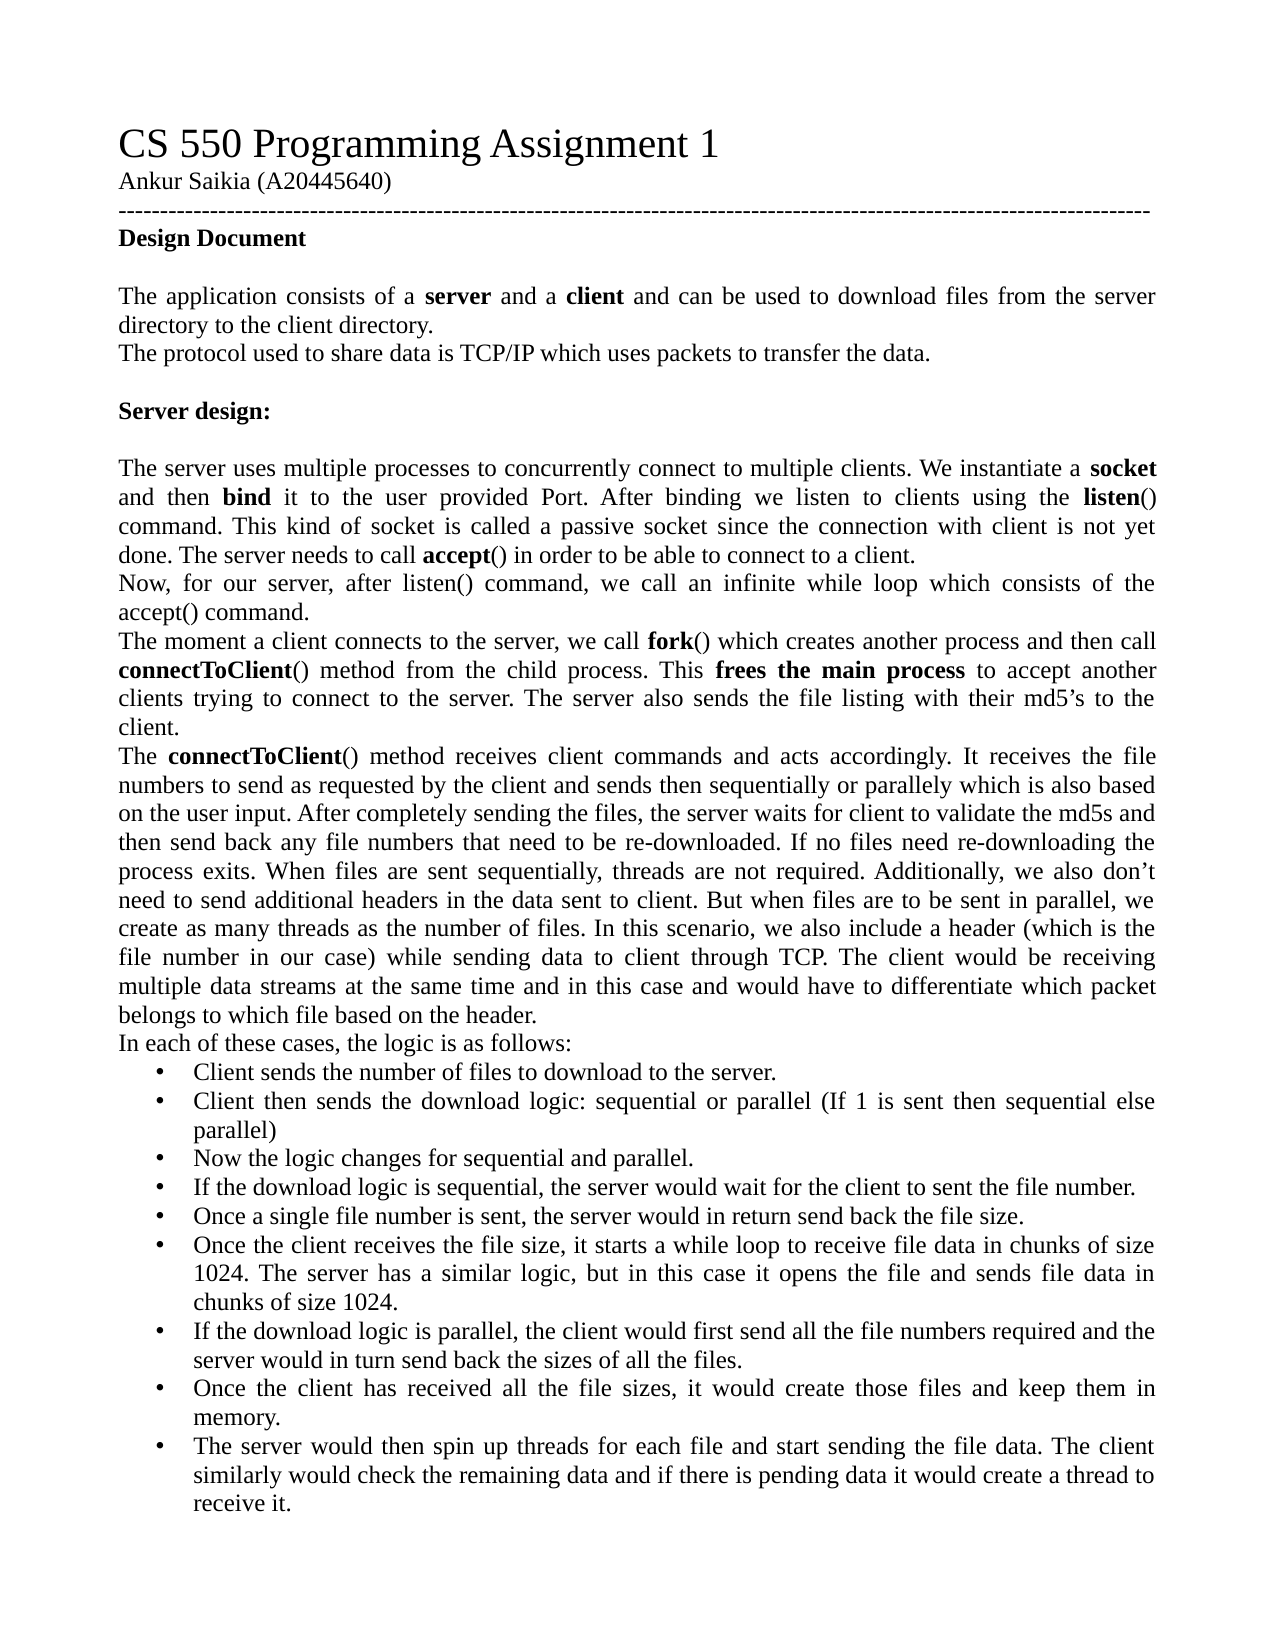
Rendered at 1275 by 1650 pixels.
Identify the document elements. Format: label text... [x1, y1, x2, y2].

text The server uses multiple processes to concurrently connect to multiple clients. We instantiate a socket and then bind it to the user provided Port. After binding we listen to clients using the listen() command. This kind of socket is called a passive socket since the connection with client is not yet done. The server needs to call accept() in order to be able to connect to a client. [118, 453, 1157, 568]
list The server would then spin up threads for each file and start sending the file data. The client similarly would check the remaining data and if there is pending data it would create a thread to receive it. [156, 1431, 1157, 1517]
list Client sends the number of files to download to the server. [156, 1057, 1157, 1086]
text Design Document [118, 223, 1157, 252]
text The moment a client connects to the server, we call fork() which creates another process and then call connectToClient() method from the child process. This frees the main process to accept another clients trying to connect to the server. The server also sends the file listing with their md5’s to the client. [118, 626, 1157, 741]
text In each of these cases, the logic is as follows: [118, 1028, 1157, 1057]
text Ankur Saikia (A20445640) [118, 166, 1157, 195]
text CS 550 Programming Assignment 1 [118, 118, 1157, 166]
list Client then sends the download logic: sequential or parallel (If 1 is sent then sequential else parallel) [156, 1086, 1157, 1143]
list Now the logic changes for sequential and parallel. [156, 1143, 1157, 1172]
list If the download logic is parallel, the client would first send all the file numbers required and the server would in turn send back the sizes of all the files. [156, 1316, 1157, 1373]
text Server design: [118, 396, 1157, 425]
text Now, for our server, after listen() command, we call an infinite while loop which consists of the accept() command. [118, 568, 1157, 626]
list If the download logic is sequential, the server would wait for the client to sent the file number. [156, 1172, 1157, 1201]
text ---------------------------------------------------------------------------------------------------------------------------- [118, 195, 1157, 223]
text The connectToClient() method receives client commands and acts accordingly. It receives the file numbers to send as requested by the client and sends then sequentially or parallely which is also based on the user input. After completely sending the files, the server waits for client to validate the md5s and then send back any file numbers that need to be re-downloaded. If no files need re-downloading the process exits. When files are sent sequentially, threads are not required. Additionally, we also don’t need to send additional headers in the data sent to client. But when files are to be sent in parallel, we create as many threads as the number of files. In this scenario, we also include a header (which is the file number in our case) while sending data to client through TCP. The client would be receiving multiple data streams at the same time and in this case and would have to differentiate which packet belongs to which file based on the header. [118, 741, 1157, 1028]
list Once the client has received all the file sizes, it would create those files and keep them in memory. [156, 1373, 1157, 1431]
list Once a single file number is sent, the server would in return send back the file size. [156, 1201, 1157, 1230]
text The protocol used to share data is TCP/IP which uses packets to transfer the data. [118, 338, 1157, 367]
list Once the client receives the file size, it starts a while loop to receive file data in chunks of size 1024. The server has a similar logic, but in this case it opens the file and sends file data in chunks of size 1024. [156, 1230, 1157, 1316]
text The application consists of a server and a client and can be used to download files from the server directory to the client directory. [118, 281, 1157, 338]
